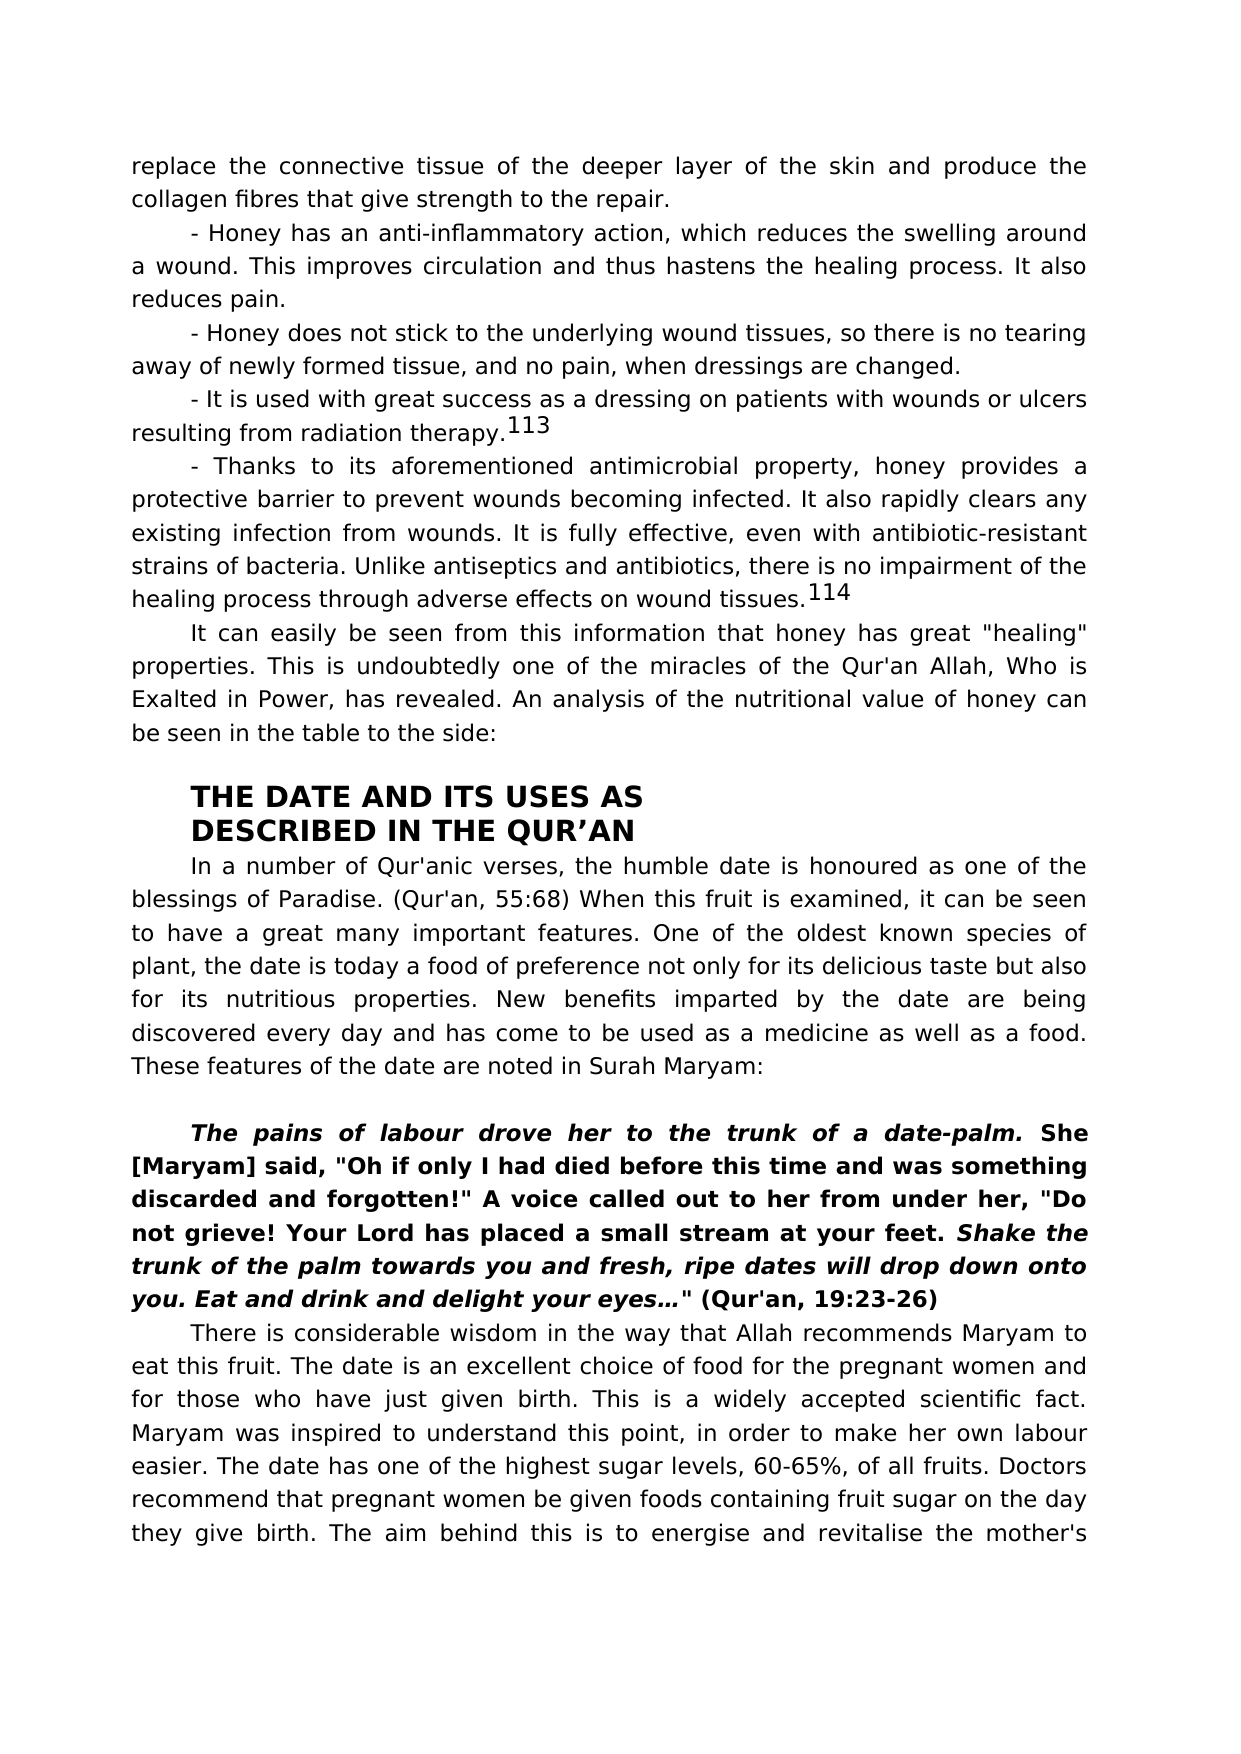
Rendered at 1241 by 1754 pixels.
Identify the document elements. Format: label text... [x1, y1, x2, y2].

text The pains of labour drove her to the trunk of a date-palm. She [Maryam] said, "Oh if only I had died before this time and was something discarded and forgotten!" A voice called out to her from under her, "Do not grieve! Your Lord has placed a small stream at your feet. Shake the trunk of the palm towards you and fresh, ripe dates will drop down onto you. Eat and drink and delight your eyes…" (Qur'an, 19:23-26) [131, 1114, 1088, 1314]
text - Honey does not stick to the underlying wound tissues, so there is no tearing away of newly formed tissue, and no pain, when dressings are changed. [131, 314, 1088, 381]
text It can easily be seen from this information that honey has great "healing" properties. This is undoubtedly one of the miracles of the Qur'an Allah, Who is Exalted in Power, has revealed. An analysis of the nutritional value of honey can be seen in the table to the side: [131, 614, 1088, 748]
text In a number of Qur'anic verses, the humble date is honoured as one of the blessings of Paradise. (Qur'an, 55:68) When this fruit is examined, it can be seen to have a great many important features. One of the oldest known species of plant, the date is today a food of preference not only for its delicious taste but also for its nutritious properties. New benefits imparted by the date are being discovered every day and has come to be used as a medicine as well as a food. These features of the date are noted in Surah Maryam: [131, 848, 1088, 1081]
text There is considerable wisdom in the way that Allah recommends Maryam to eat this fruit. The date is an excellent choice of food for the pregnant women and for those who have just given birth. This is a widely accepted scientific fact. Maryam was inspired to understand this point, in order to make her own labour easier. The date has one of the highest sugar levels, 60-65%, of all fruits. Doctors recommend that pregnant women be given foods containing fruit sugar on the day they give birth. The aim behind this is to energise and revitalise the mother's [131, 1314, 1088, 1548]
text - Honey has an anti-inflammatory action, which reduces the swelling around a wound. This improves circulation and thus hastens the healing process. It also reduces pain. [131, 214, 1088, 314]
text THE DATE AND ITS USES AS [131, 781, 1088, 814]
text - It is used with great success as a dressing on patients with wounds or ulcers resulting from radiation therapy.113 [131, 381, 1088, 448]
text replace the connective tissue of the deeper layer of the skin and produce the collagen fibres that give strength to the repair. [131, 148, 1088, 214]
text - Thanks to its aforementioned antimicrobial property, honey provides a protective barrier to prevent wounds becoming infected. It also rapidly clears any existing infection from wounds. It is fully effective, even with antibiotic-resistant strains of bacteria. Unlike antiseptics and antibiotics, there is no impairment of the healing process through adverse effects on wound tissues.114 [131, 448, 1088, 614]
text DESCRIBED IN THE QUR’AN [131, 814, 1088, 848]
